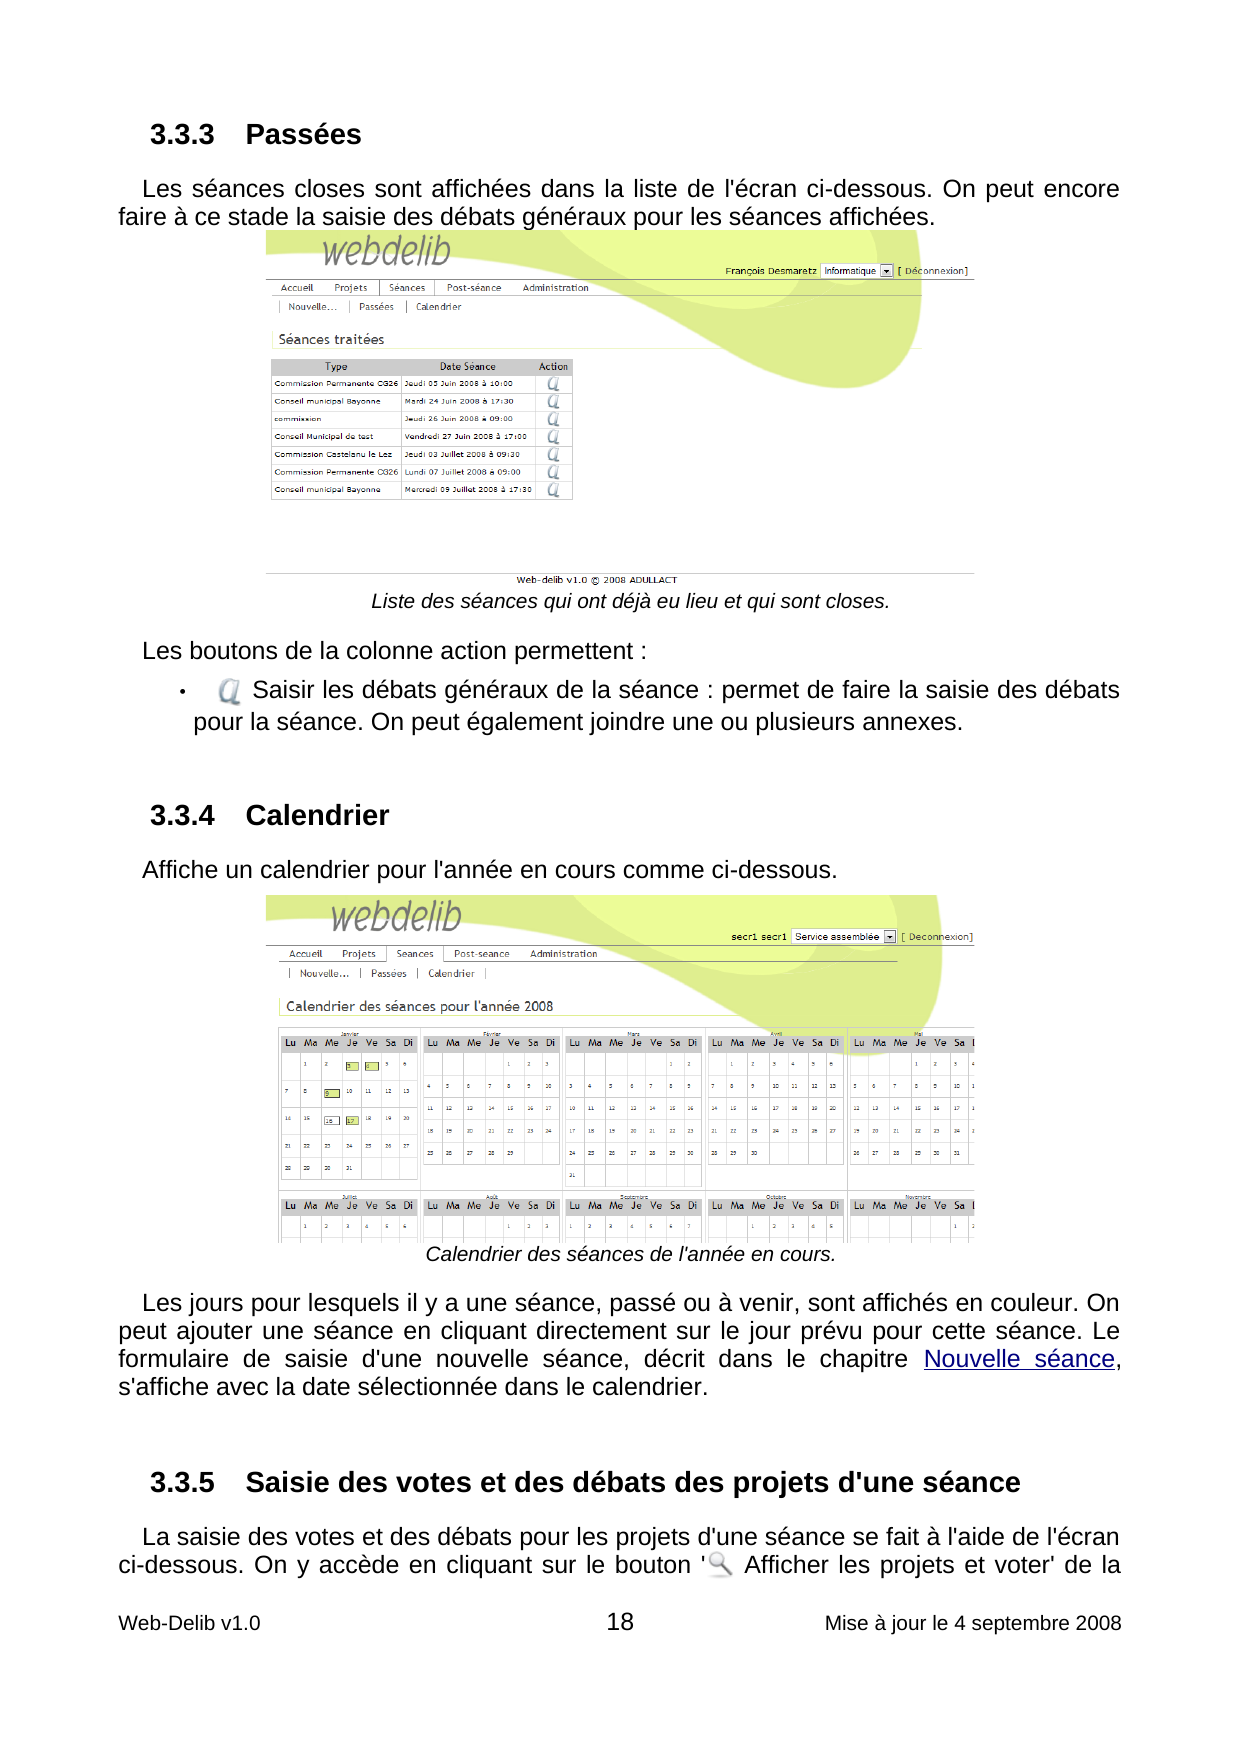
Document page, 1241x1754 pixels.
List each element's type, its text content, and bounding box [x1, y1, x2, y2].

picture [265, 230, 975, 590]
text Les boutons de la colonne action permettent : [118, 637, 1122, 664]
subtitle Passées [118, 118, 1122, 151]
subtitle Calendrier [118, 799, 1122, 831]
text Calendrier des séances de l'année en cours. [118, 1243, 1122, 1266]
picture [707, 1550, 735, 1579]
picture [216, 678, 245, 706]
subtitle Saisie des votes et des débats des projets d'une séance [118, 1466, 1122, 1498]
text Liste des séances qui ont déjà eu lieu et qui sont closes. [118, 590, 1122, 613]
text Les séances closes sont affichées dans la liste de l'écran ci-dessous. On peut encore faire à ce stade la saisie des débats généraux pour les séances affichées. [118, 175, 1122, 231]
text Affiche un calendrier pour l'année en cours comme ci-dessous. [118, 856, 1122, 883]
list Saisir les débats généraux de la séance : permet de faire la saisie des débats pour la séance. On peut également joindre une ou plusieurs annexes. [156, 676, 1122, 734]
text La saisie des votes et des débats pour les projets d'une séance se fait à l'aide de l'écran ci-dessous. On y accède en cliquant sur le bouton ' Afficher les projets et voter' de la [118, 1522, 1122, 1578]
picture [265, 895, 975, 1243]
text Les jours pour lesquels il y a une séance, passé ou à venir, sont affichés en couleur. On peut ajouter une séance en cliquant directement sur le jour prévu pour cette séance. Le formulaire de saisie d'une nouvelle séance, décrit dans le chapitre Nouvelle séance, s'affiche avec la date sélectionnée dans le calendrier. [118, 1289, 1122, 1401]
